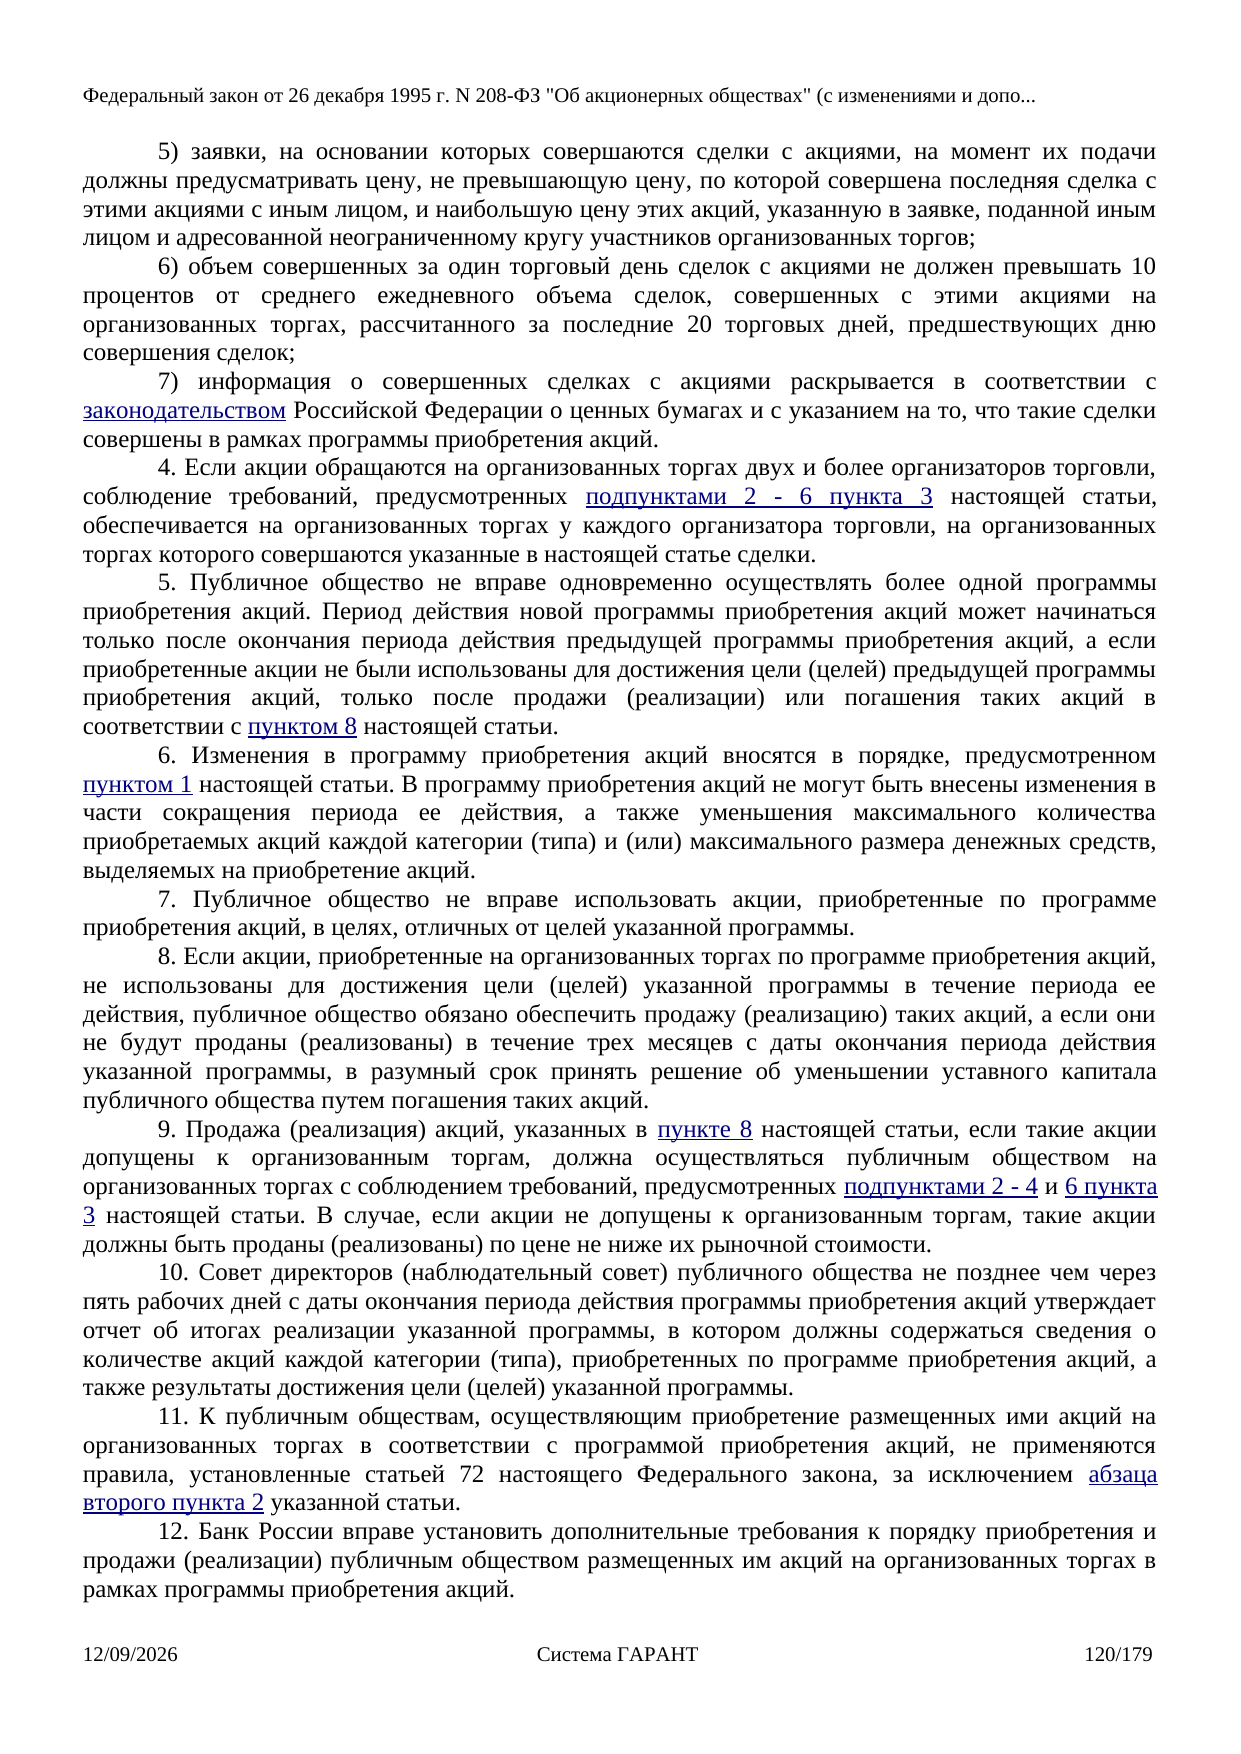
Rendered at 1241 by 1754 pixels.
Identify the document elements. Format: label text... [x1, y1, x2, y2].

text 7) информация о совершенных сделках с акциями раскрывается в соответствии с законодательством Российской Федерации о ценных бумагах и с указанием на то, что такие сделки совершены в рамках программы приобретения акций. [83, 366, 1157, 452]
text 6. Изменения в программу приобретения акций вносятся в порядке, предусмотренном пунктом 1 настоящей статьи. В программу приобретения акций не могут быть внесены изменения в части сокращения периода ее действия, а также уменьшения максимального количества приобретаемых акций каждой категории (типа) и (или) максимального размера денежных средств, выделяемых на приобретение акций. [83, 740, 1157, 884]
text 10. Совет директоров (наблюдательный совет) публичного общества не позднее чем через пять рабочих дней с даты окончания периода действия программы приобретения акций утверждает отчет об итогах реализации указанной программы, в котором должны содержаться сведения о количестве акций каждой категории (типа), приобретенных по программе приобретения акций, а также результаты достижения цели (целей) указанной программы. [83, 1257, 1157, 1401]
text 5) заявки, на основании которых совершаются сделки с акциями, на момент их подачи должны предусматривать цену, не превышающую цену, по которой совершена последняя сделка с этими акциями с иным лицом, и наибольшую цену этих акций, указанную в заявке, поданной иным лицом и адресованной неограниченному кругу участников организованных торгов; [83, 136, 1157, 251]
text 12. Банк России вправе установить дополнительные требования к порядку приобретения и продажи (реализации) публичным обществом размещенных им акций на организованных торгах в рамках программы приобретения акций. [83, 1516, 1157, 1602]
text 6) объем совершенных за один торговый день сделок с акциями не должен превышать 10 процентов от среднего ежедневного объема сделок, совершенных с этими акциями на организованных торгах, рассчитанного за последние 20 торговых дней, предшествующих дню совершения сделок; [83, 251, 1157, 366]
text 4. Если акции обращаются на организованных торгах двух и более организаторов торговли, соблюдение требований, предусмотренных подпунктами 2 - 6 пункта 3 настоящей статьи, обеспечивается на организованных торгах у каждого организатора торговли, на организованных торгах которого совершаются указанные в настоящей статье сделки. [83, 452, 1157, 567]
text 11. К публичным обществам, осуществляющим приобретение размещенных ими акций на организованных торгах в соответствии с программой приобретения акций, не применяются правила, установленные статьей 72 настоящего Федерального закона, за исключением абзаца второго пункта 2 указанной статьи. [83, 1401, 1157, 1516]
text 5. Публичное общество не вправе одновременно осуществлять более одной программы приобретения акций. Период действия новой программы приобретения акций может начинаться только после окончания периода действия предыдущей программы приобретения акций, а если приобретенные акции не были использованы для достижения цели (целей) предыдущей программы приобретения акций, только после продажи (реализации) или погашения таких акций в соответствии с пунктом 8 настоящей статьи. [83, 567, 1157, 740]
text 7. Публичное общество не вправе использовать акции, приобретенные по программе приобретения акций, в целях, отличных от целей указанной программы. [83, 884, 1157, 941]
text 8. Если акции, приобретенные на организованных торгах по программе приобретения акций, не использованы для достижения цели (целей) указанной программы в течение периода ее действия, публичное общество обязано обеспечить продажу (реализацию) таких акций, а если они не будут проданы (реализованы) в течение трех месяцев с даты окончания периода действия указанной программы, в разумный срок принять решение об уменьшении уставного капитала публичного общества путем погашения таких акций. [83, 941, 1157, 1114]
text 9. Продажа (реализация) акций, указанных в пункте 8 настоящей статьи, если такие акции допущены к организованным торгам, должна осуществляться публичным обществом на организованных торгах с соблюдением требований, предусмотренных подпунктами 2 - 4 и 6 пункта 3 настоящей статьи. В случае, если акции не допущены к организованным торгам, такие акции должны быть проданы (реализованы) по цене не ниже их рыночной стоимости. [83, 1114, 1157, 1257]
